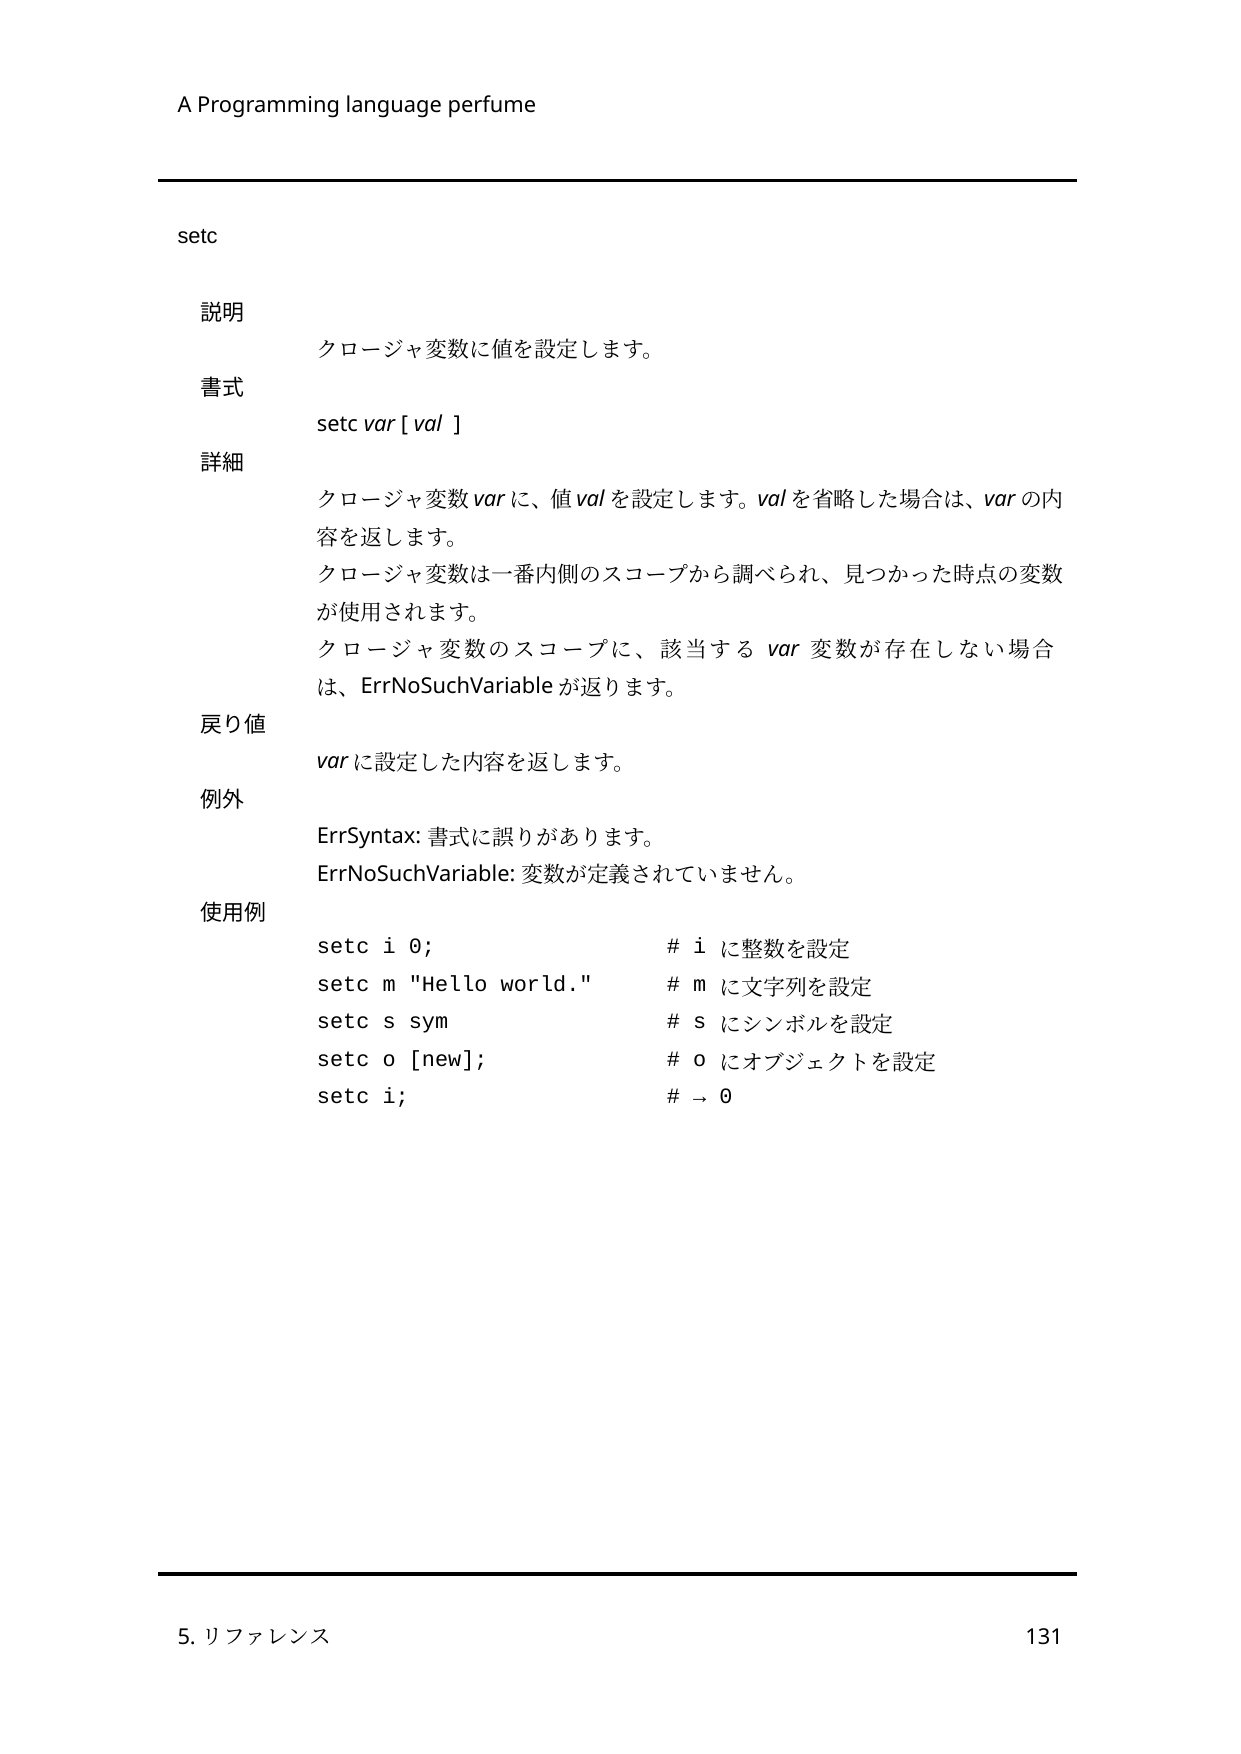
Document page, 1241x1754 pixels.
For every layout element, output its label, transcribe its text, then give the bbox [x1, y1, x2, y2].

table_cell 詳細 [200, 442, 317, 704]
table_cell 書式 [200, 367, 317, 442]
table_cell setc i 0; # i に整数を設定 setc m "Hello world." # m に文字列を設定 setc s sym # s にシンボルを設定 setc o [new]; # o にオブジェクトを設定 setc i; # → 0 [317, 892, 1063, 1117]
table_cell setc var [ val ] [317, 367, 1063, 442]
table_cell 例外 [200, 779, 317, 892]
table_cell ErrSyntax: 書式に誤りがあります。 ErrNoSuchVariable: 変数が定義されていません。 [317, 779, 1063, 892]
table_cell 使用例 [200, 892, 317, 1117]
table_cell クロージャ変数varに、値valを設定します。valを省略した場合は、varの内容を返します。 クロージャ変数は一番内側のスコープから調べられ、見つかった時点の変数が使用されます。 クロージャ変数のスコープに、該当する var 変数が存在しない場合は、ErrNoSuchVariableが返ります。 [317, 442, 1063, 704]
table_header クロージャ変数に値を設定します。 [317, 292, 1063, 367]
table_header 説明 [200, 292, 317, 367]
table_cell 戻り値 [200, 704, 317, 779]
table_cell varに設定した内容を返します。 [317, 704, 1063, 779]
subtitle setc [177, 217, 1063, 254]
